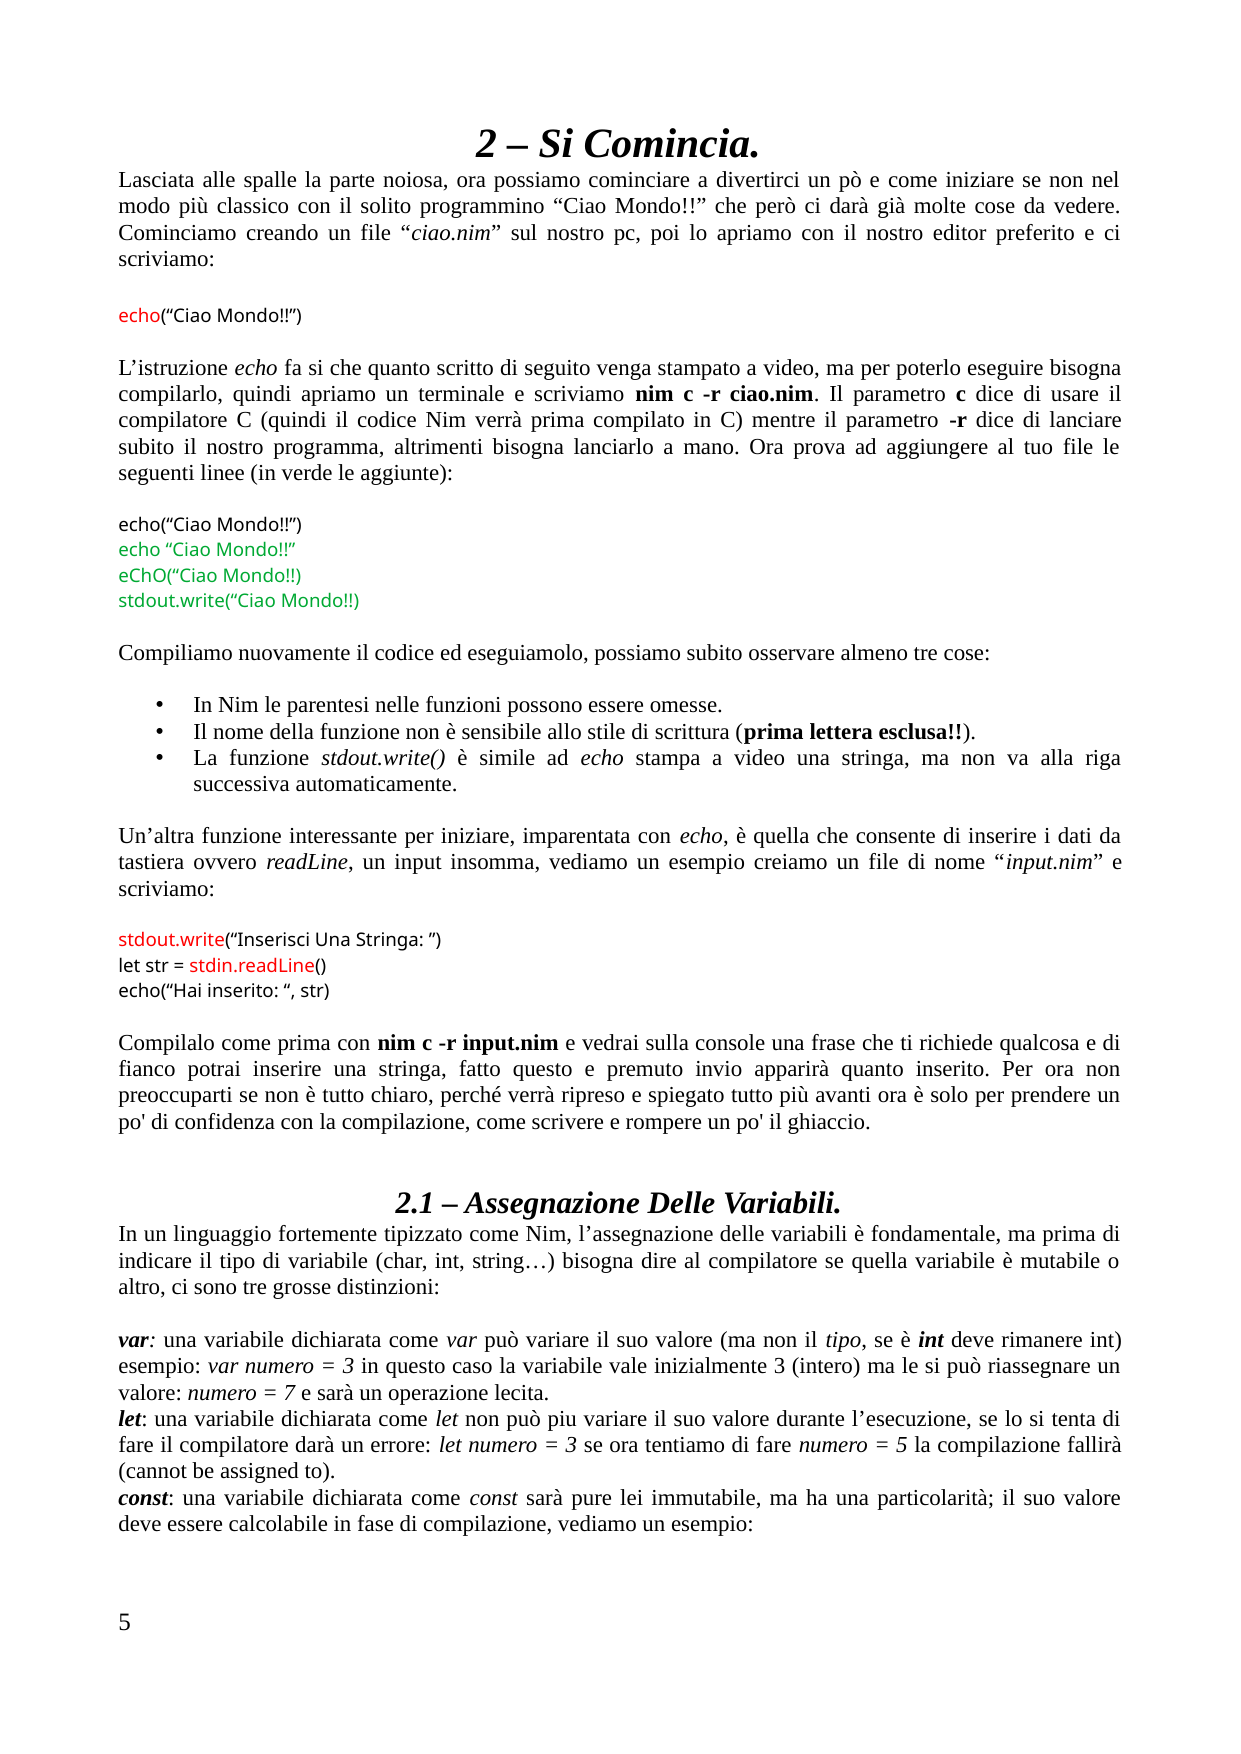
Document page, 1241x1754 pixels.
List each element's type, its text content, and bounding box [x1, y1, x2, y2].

text Compilalo come prima con nim c -r input.nim e vedrai sulla console una frase che ti richiede qualcosa e di fianco potrai inserire una stringa, fatto questo e premuto invio apparirà quanto inserito. Per ora non preoccuparti se non è tutto chiaro, perché verrà ripreso e spiegato tutto più avanti ora è solo per prendere un po' di confidenza con la compilazione, come scrivere e rompere un po' il ghiaccio. [118, 1029, 1122, 1134]
list La funzione stdout.write() è simile ad echo stampa a video una stringa, ma non va alla riga successiva automaticamente. [156, 744, 1122, 797]
text echo(“Hai inserito: “, str) [118, 978, 1122, 1003]
text echo(“Ciao Mondo!!”) [118, 303, 1122, 328]
text let str = stdin.readLine() [118, 952, 1122, 978]
text 2.1 – Assegnazione Delle Variabili. [118, 1184, 1122, 1220]
text stdout.write(“Inserisci Una Stringa: ”) [118, 927, 1122, 952]
text var: una variabile dichiarata come var può variare il suo valore (ma non il tipo, se è int deve rimanere int) esempio: var numero = 3 in questo caso la variabile vale inizialmente 3 (intero) ma le si può riassegnare un valore: numero = 7 e sarà un operazione lecita. [118, 1326, 1122, 1405]
list Il nome della funzione non è sensibile allo stile di scrittura (prima lettera esclusa!!). [156, 718, 1122, 744]
text Compiliamo nuovamente il codice ed eseguiamolo, possiamo subito osservare almeno tre cose: [118, 639, 1122, 665]
text eChO(“Ciao Mondo!!) [118, 562, 1122, 588]
text Lasciata alle spalle la parte noiosa, ora possiamo cominciare a divertirci un pò e come iniziare se non nel modo più classico con il solito programmino “Ciao Mondo!!” che però ci darà già molte cose da vedere. Cominciamo creando un file “ciao.nim” sul nostro pc, poi lo apriamo con il nostro editor preferito e ci scriviamo: [118, 166, 1122, 271]
text echo “Ciao Mondo!!” [118, 537, 1122, 562]
list In Nim le parentesi nelle funzioni possono essere omesse. [156, 691, 1122, 718]
text L’istruzione echo fa si che quanto scritto di seguito venga stampato a video, ma per poterlo eseguire bisogna compilarlo, quindi apriamo un terminale e scriviamo nim c -r ciao.nim. Il parametro c dice di usare il compilatore C (quindi il codice Nim verrà prima compilato in C) mentre il parametro -r dice di lanciare subito il nostro programma, altrimenti bisogna lanciarlo a mano. Ora prova ad aggiungere al tuo file le seguenti linee (in verde le aggiunte): [118, 354, 1122, 486]
text 2 – Si Comincia. [118, 118, 1122, 166]
text echo(“Ciao Mondo!!”) [118, 511, 1122, 537]
text const: una variabile dichiarata come const sarà pure lei immutabile, ma ha una particolarità; il suo valore deve essere calcolabile in fase di compilazione, vediamo un esempio: [118, 1484, 1122, 1537]
text let: una variabile dichiarata come let non può piu variare il suo valore durante l’esecuzione, se lo si tenta di fare il compilatore darà un errore: let numero = 3 se ora tentiamo di fare numero = 5 la compilazione fallirà (cannot be assigned to). [118, 1405, 1122, 1484]
text stdout.write(“Ciao Mondo!!) [118, 588, 1122, 613]
text Un’altra funzione interessante per iniziare, imparentata con echo, è quella che consente di inserire i dati da tastiera ovvero readLine, un input insomma, vediamo un esempio creiamo un file di nome “input.nim” e scriviamo: [118, 822, 1122, 901]
text In un linguaggio fortemente tipizzato come Nim, l’assegnazione delle variabili è fondamentale, ma prima di indicare il tipo di variabile (char, int, string…) bisogna dire al compilatore se quella variabile è mutabile o altro, ci sono tre grosse distinzioni: [118, 1220, 1122, 1299]
